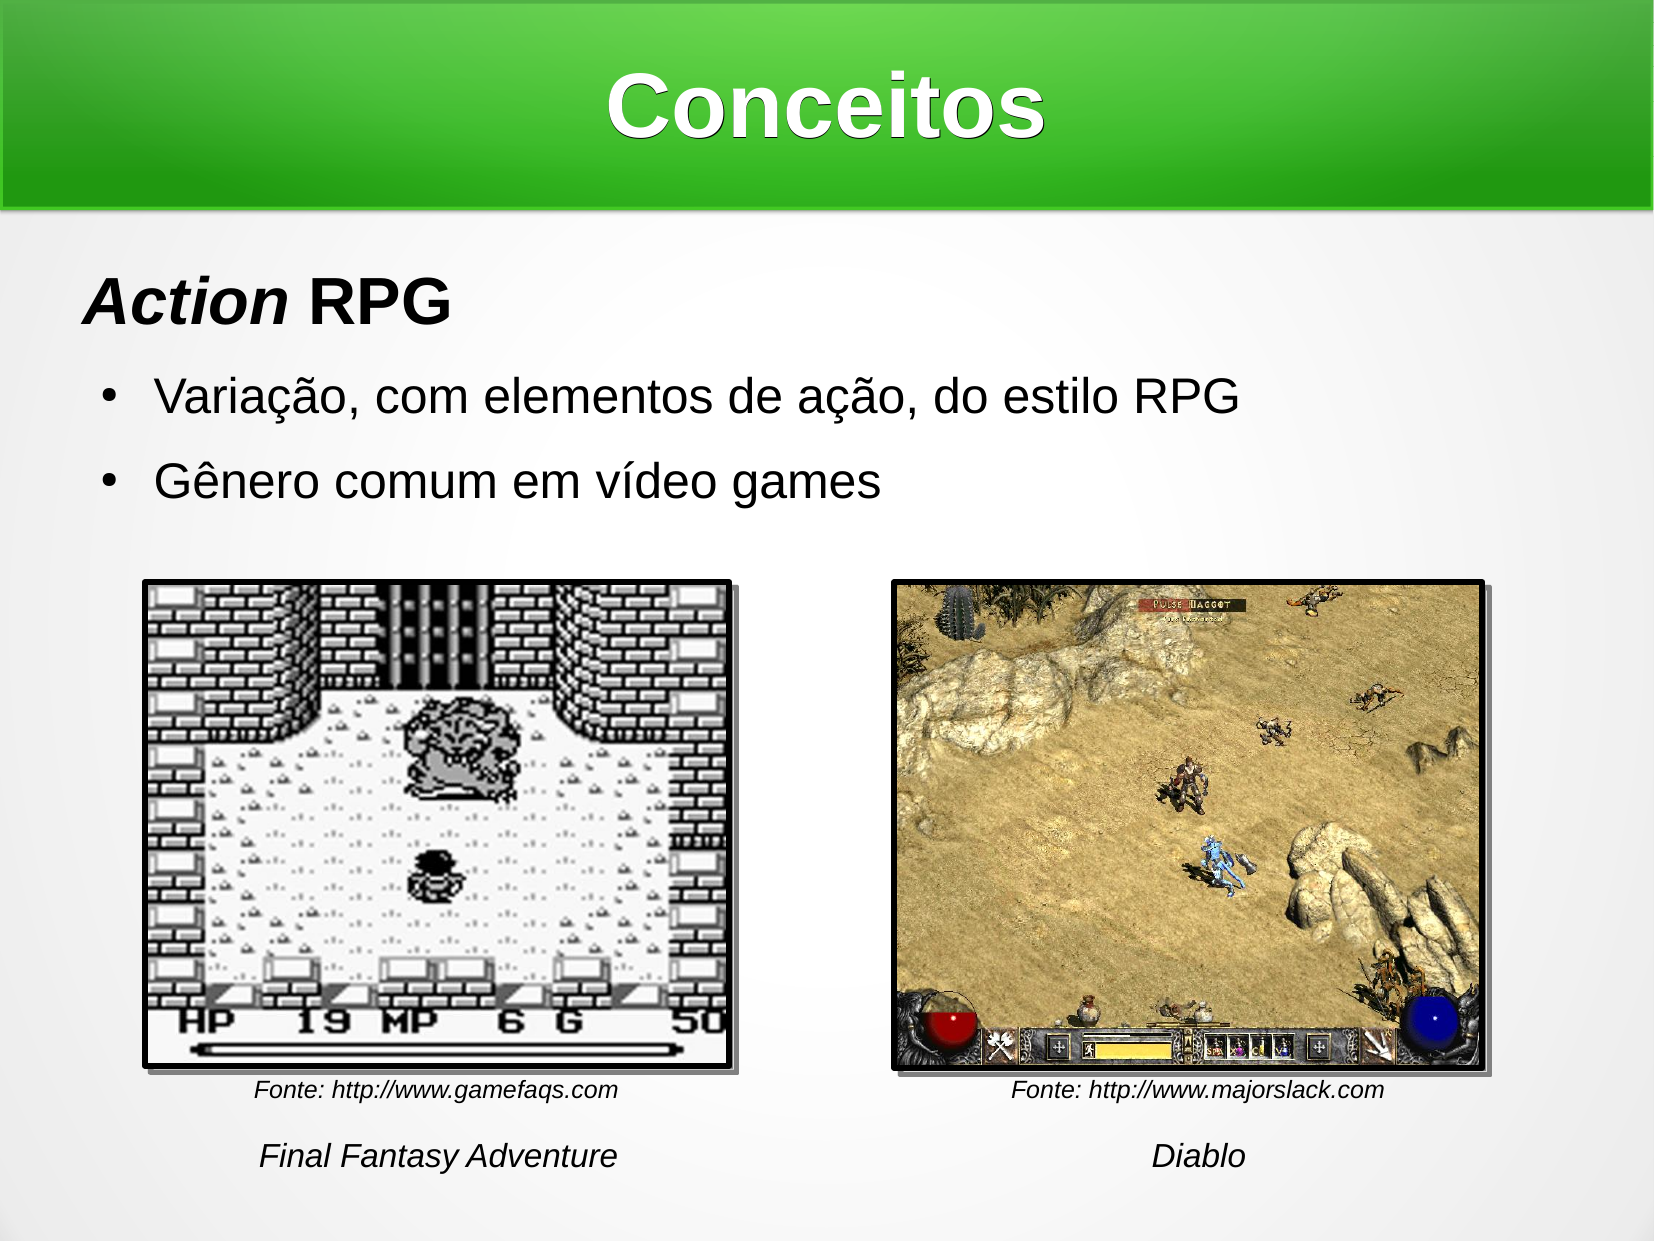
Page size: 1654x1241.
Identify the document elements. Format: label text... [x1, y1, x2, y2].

text_box Fonte: http://www.gamefaqs.com [239, 1075, 635, 1122]
title Conceitos [82, 35, 1571, 178]
text_box Diablo [1136, 1130, 1281, 1201]
text_box Final Fantasy Adventure [244, 1130, 634, 1183]
picture [897, 585, 1480, 1066]
text_box Fonte: http://www.majorslack.com [996, 1077, 1401, 1122]
list Action RPG Variação, com elementos de ação, do estilo RPG Gênero comum em vídeo games [82, 263, 1571, 983]
picture [147, 585, 727, 1063]
